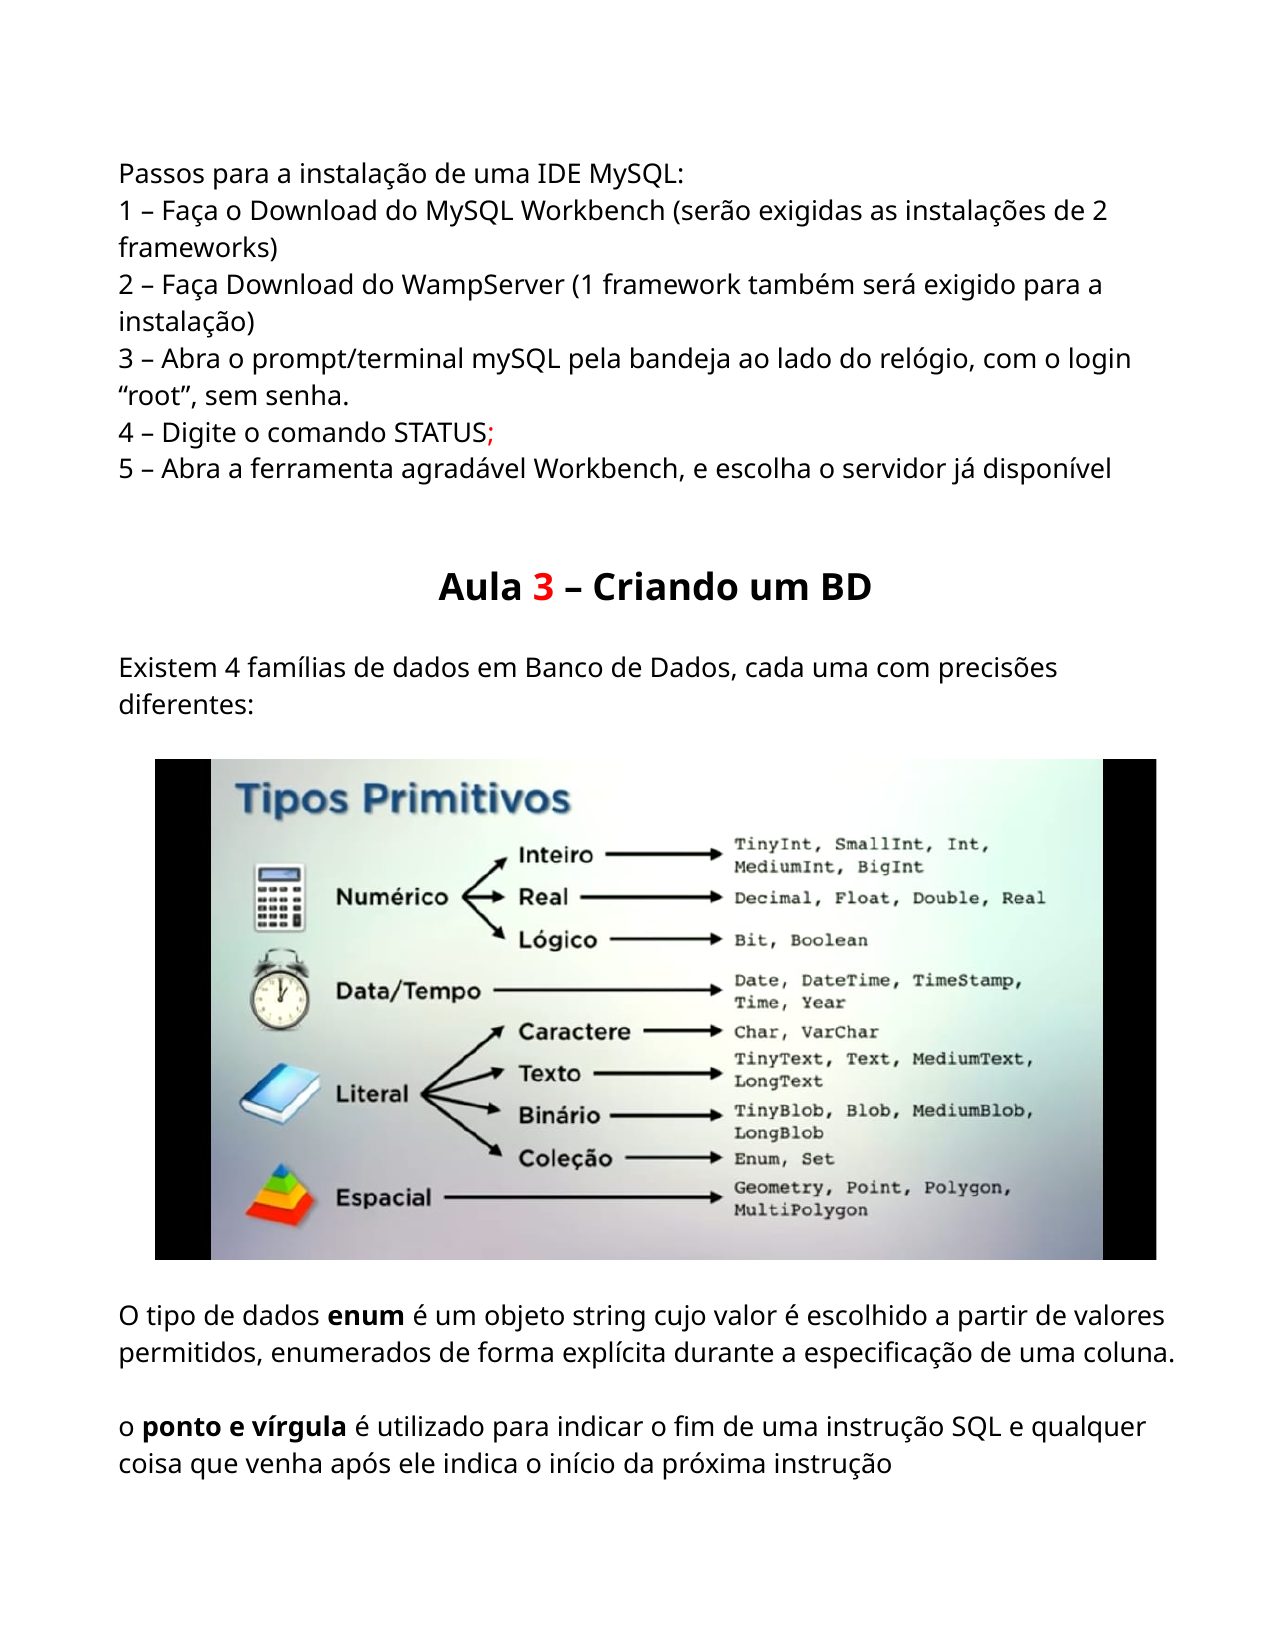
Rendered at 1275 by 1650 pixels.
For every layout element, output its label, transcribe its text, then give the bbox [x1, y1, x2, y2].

text 3 – Abra o prompt/terminal mySQL pela bandeja ao lado do relógio, com o login “root”, sem senha. [118, 339, 1193, 413]
text O tipo de dados enum é um objeto string cujo valor é escolhido a partir de valores permitidos, enumerados de forma explícita durante a especificação de uma coluna. [118, 1297, 1193, 1370]
text Passos para a instalação de uma IDE MySQL: [118, 155, 1193, 192]
text 1 – Faça o Download do MySQL Workbench (serão exigidas as instalações de 2 frameworks) [118, 192, 1193, 266]
text 2 – Faça Download do WampServer (1 framework também será exigido para a instalação) [118, 266, 1193, 339]
text 5 – Abra a ferramenta agradável Workbench, e escolha o servidor já disponível [118, 450, 1193, 487]
picture [155, 759, 1157, 1260]
text 4 – Digite o comando STATUS; [118, 413, 1193, 450]
text Existem 4 famílias de dados em Banco de Dados, cada uma com precisões diferentes: [118, 648, 1193, 722]
text o ponto e vírgula é utilizado para indicar o fim de uma instrução SQL e qualquer coisa que venha após ele indica o início da próxima instrução [118, 1407, 1193, 1481]
text Aula 3 – Criando um BD [118, 561, 1193, 612]
